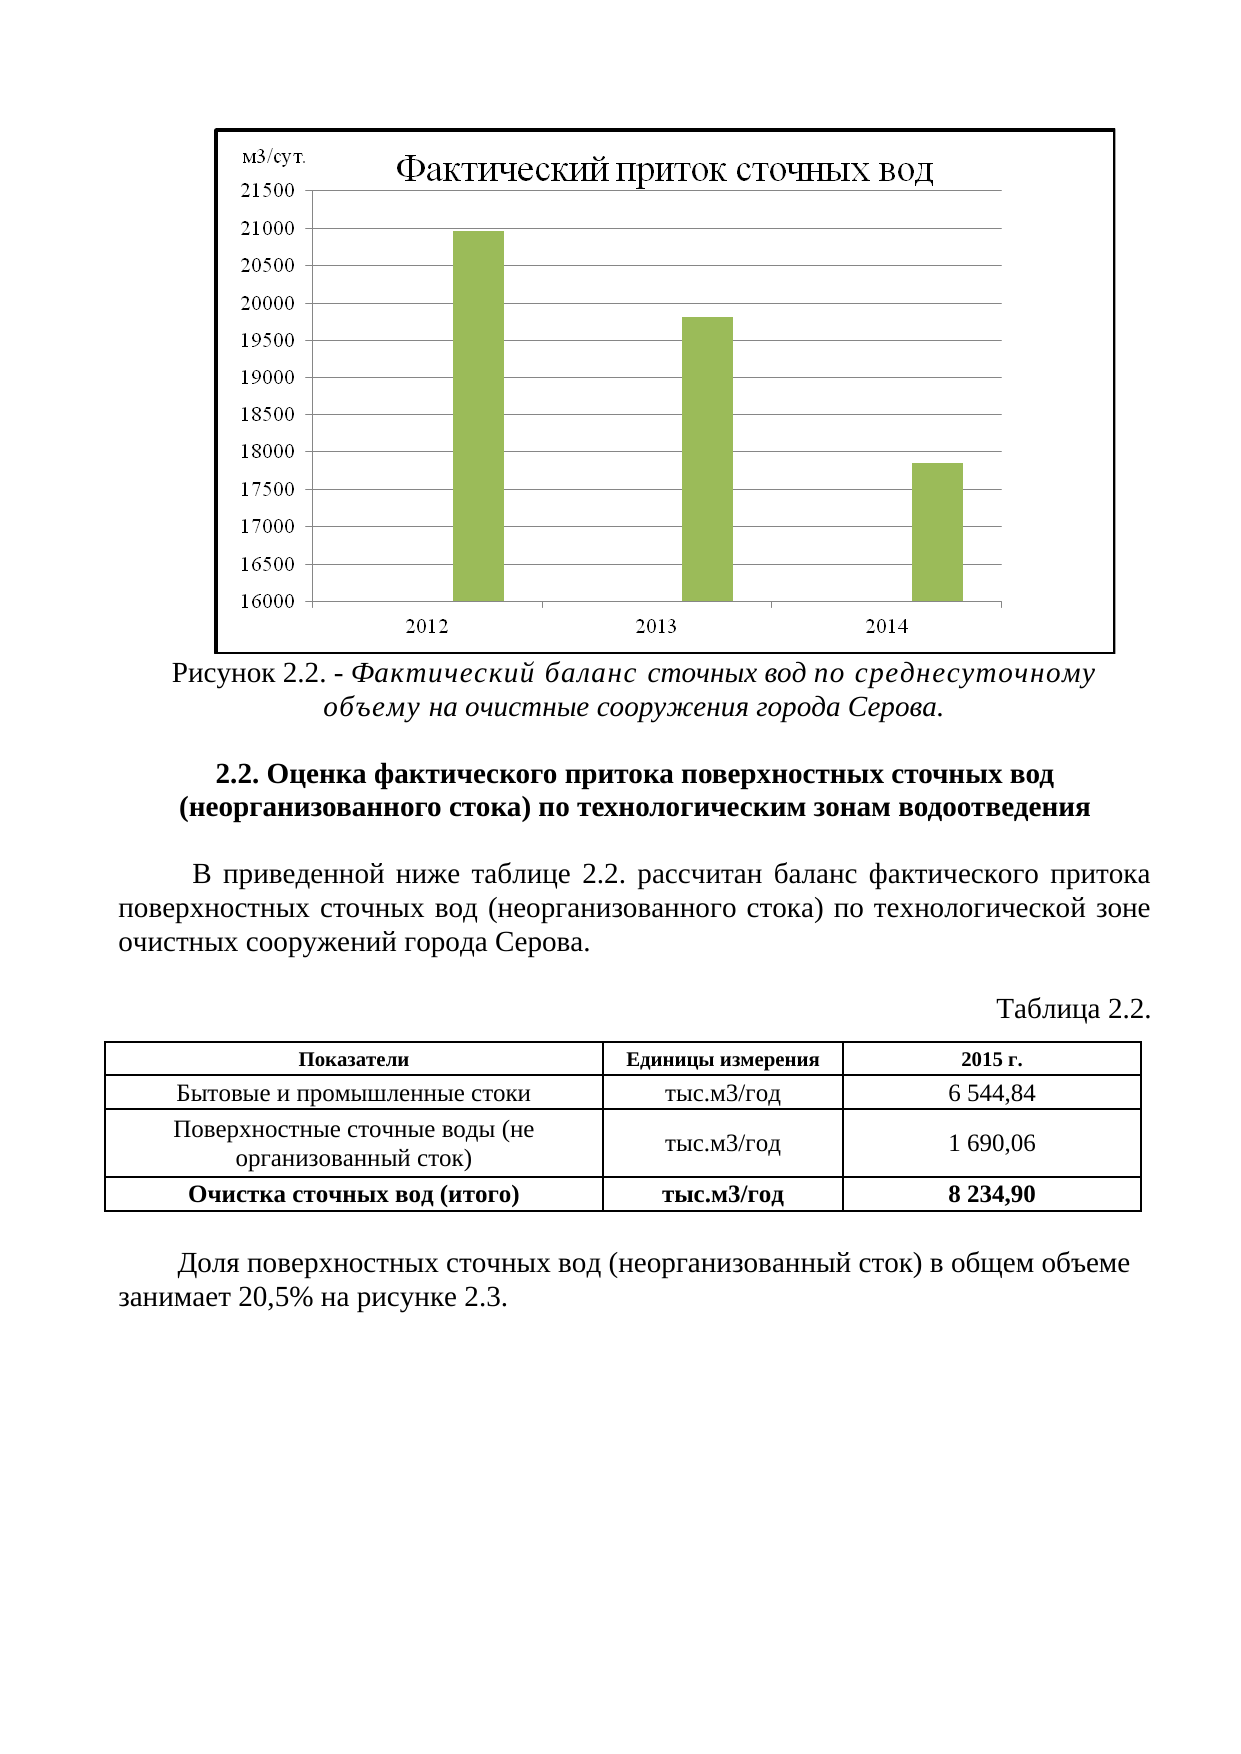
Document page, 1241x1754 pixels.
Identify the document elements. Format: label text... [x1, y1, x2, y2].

text Рисунок 2.2. - Фактический баланс сточных вод по среднесуточному объему на очистные сооружения города Серова. [118, 655, 1152, 722]
table_cell тыс.м3/год [604, 1178, 842, 1210]
text Таблица 2.2. [177, 991, 1152, 1024]
table_cell 6 544,84 [844, 1076, 1140, 1108]
table_cell Очистка сточных вод (итого) [106, 1178, 602, 1210]
table_cell тыс.м3/год [604, 1110, 842, 1176]
table_cell Бытовые и промышленные стоки [106, 1076, 602, 1108]
table_cell 1 690,06 [844, 1110, 1140, 1176]
subtitle 2.2. Оценка фактического притока поверхностных сточных вод (неорганизованного стока) по технологическим зонам водоотведения [118, 756, 1152, 823]
table_header Единицы измерения [604, 1043, 842, 1074]
text Доля поверхностных сточных вод (неорганизованный сток) в общем объеме занимает 20,5% на рисунке 2.3. [118, 1246, 1152, 1313]
table_cell тыс.м3/год [604, 1076, 842, 1108]
text В приведенной ниже таблице 2.2. рассчитан баланс фактического притока поверхностных сточных вод (неорганизованного стока) по технологической зоне очистных сооружений города Серова. [118, 857, 1152, 957]
table_cell 8 234,90 [844, 1178, 1140, 1210]
table_header 2015 г. [844, 1043, 1140, 1074]
table_cell Поверхностные сточные воды (не организованный сток) [106, 1110, 602, 1176]
table_header Показатели [106, 1043, 602, 1074]
